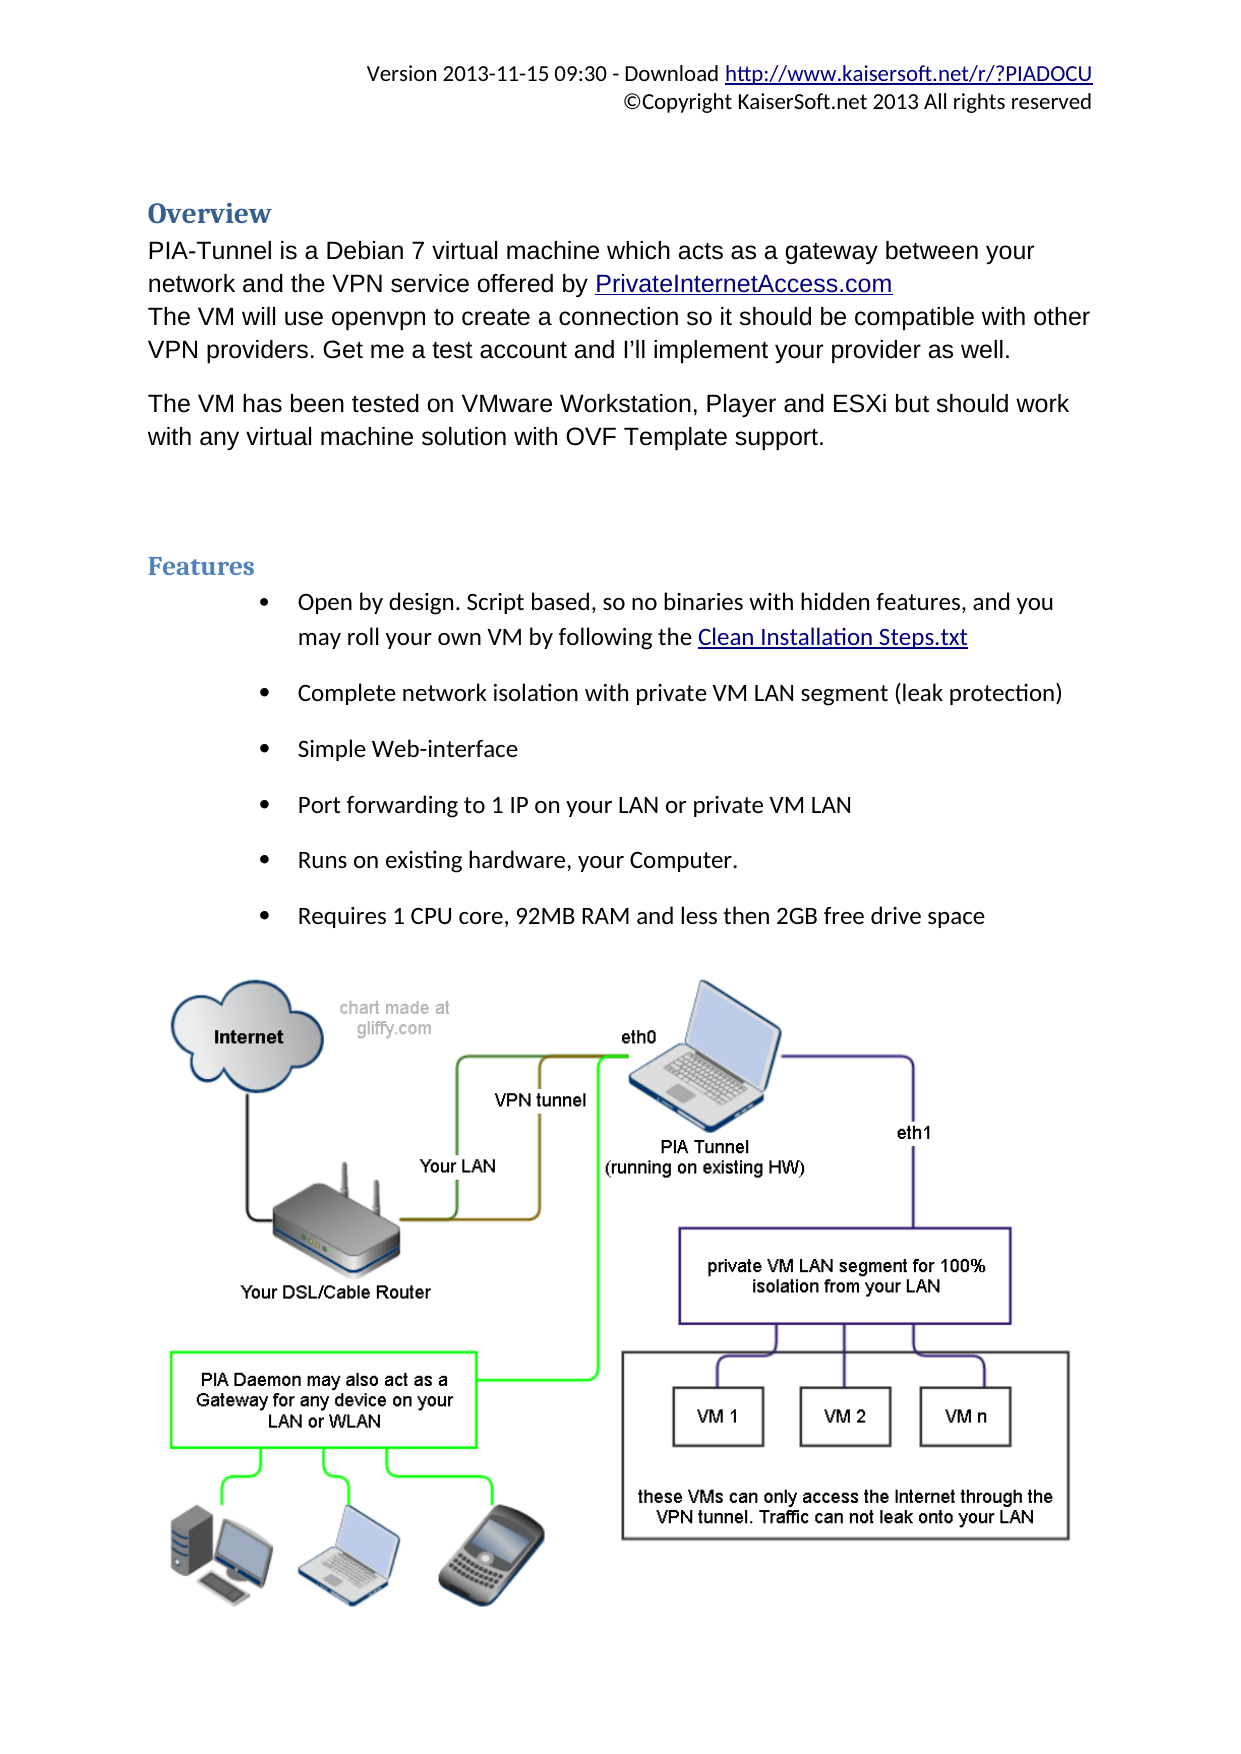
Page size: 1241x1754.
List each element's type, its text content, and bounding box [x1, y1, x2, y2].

list Open by design. Script based, so no binaries with hidden features, and you may roll your own VM by following the Clean Installation Steps.txt [260, 586, 1093, 652]
list Simple Web-interface [260, 733, 1093, 763]
subtitle Overview [148, 198, 1093, 231]
list Complete network isolation with private VM LAN segment (leak protection) [260, 677, 1093, 708]
text The VM has been tested on VMware Workstation, Player and ESXi but should work with any virtual machine solution with OVF Template support. [148, 389, 1093, 451]
subtitle Features [148, 551, 1093, 582]
list Runs on existing hardware, your Computer. [260, 845, 1093, 875]
text PIA-Tunnel is a Debian 7 virtual machine which acts as a gateway between your network and the VPN service offered by PrivateInternetAccess.com The VM will use openvpn to create a connection so it should be compatible with other VPN providers. Get me a test account and I’ll implement your provider as well. [148, 236, 1093, 364]
list Requires 1 CPU core, 92MB RAM and less then 2GB free drive space [260, 901, 1093, 931]
list Port forwarding to 1 IP on your LAN or private VM LAN [260, 789, 1093, 819]
